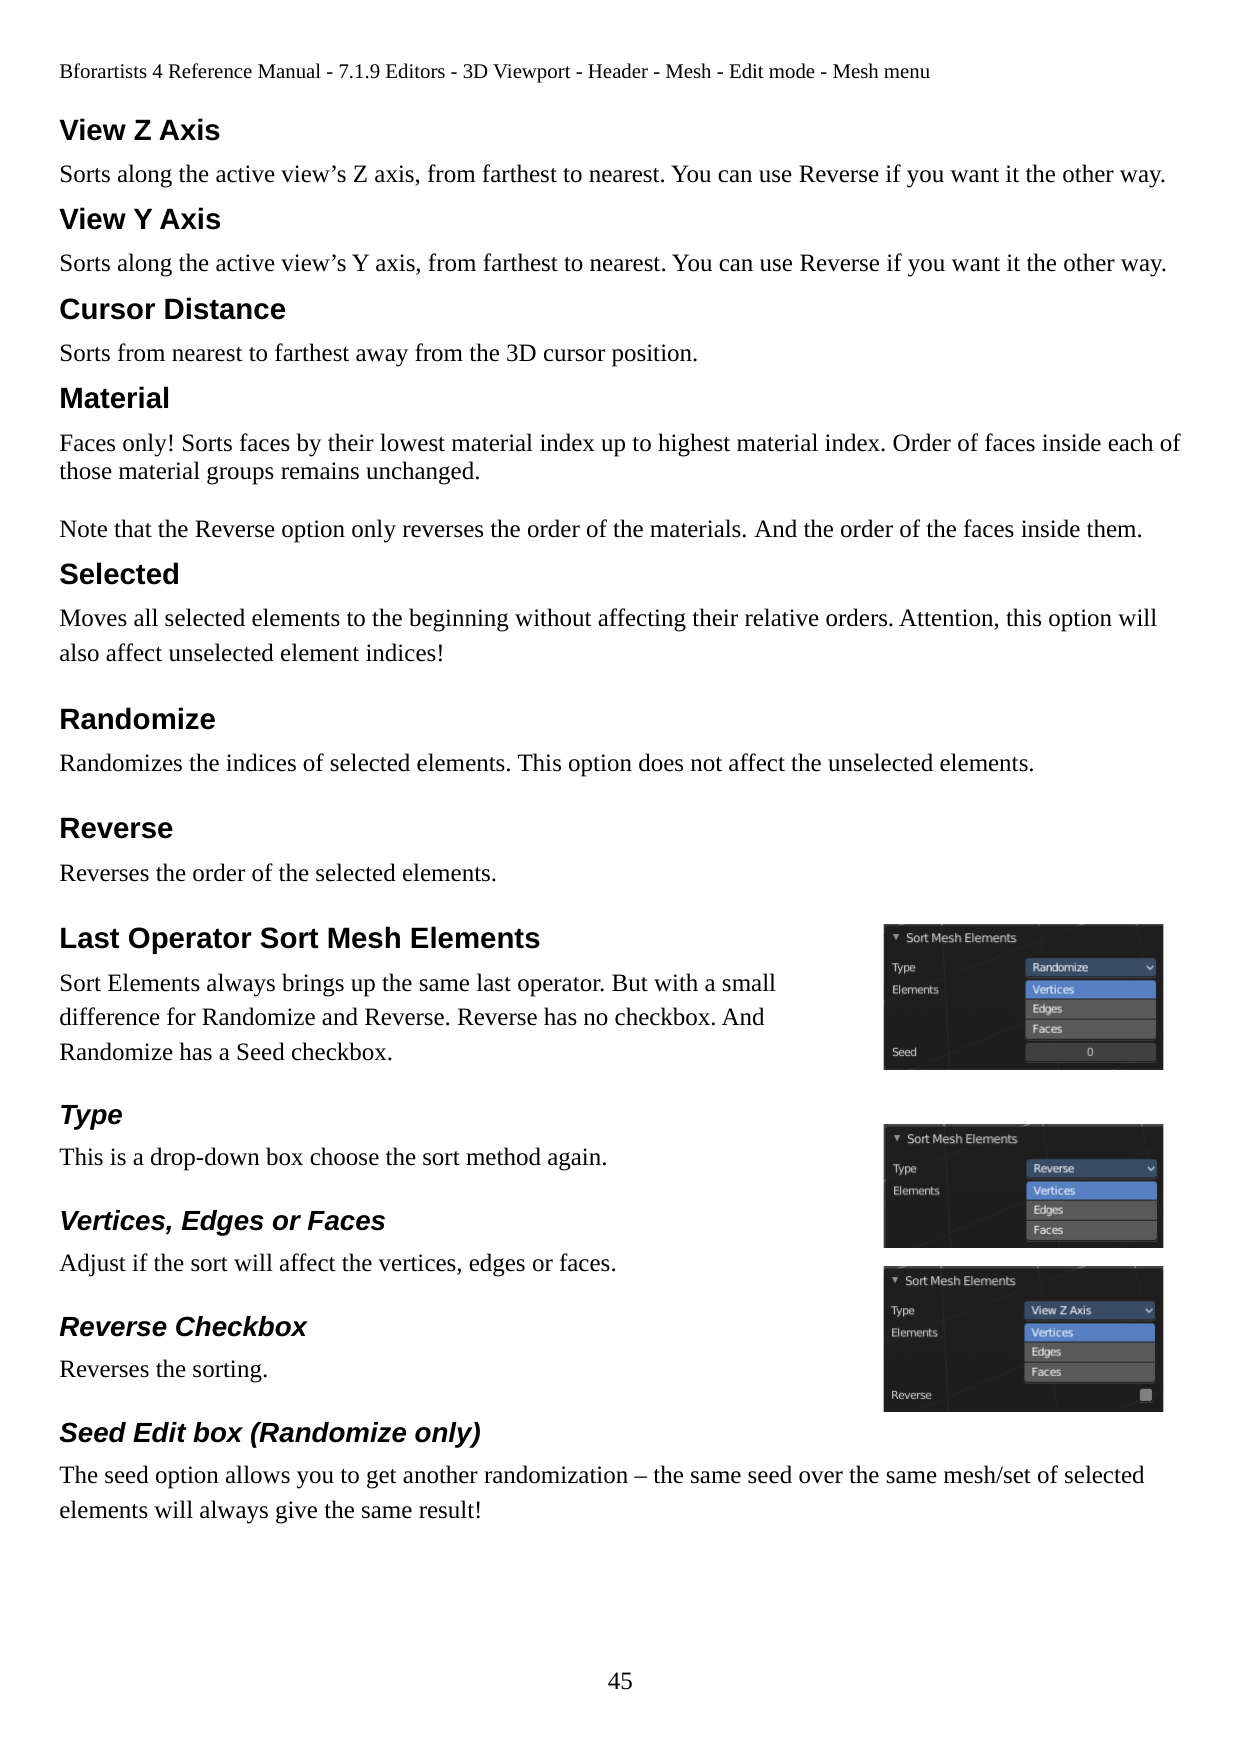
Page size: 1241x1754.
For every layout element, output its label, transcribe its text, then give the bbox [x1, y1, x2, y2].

subtitle View Z Axis [59, 113, 1181, 146]
subtitle Randomize [59, 702, 1181, 735]
picture [883, 1124, 1164, 1248]
subtitle View Y Axis [59, 202, 1181, 236]
text This is a drop-down box choose the sort method again. [59, 1142, 883, 1171]
list Faces only! Sorts faces by their lowest material index up to highest material index. Order of faces inside each of those material groups remains unchanged. [59, 428, 1181, 485]
text Sort Elements always brings up the same last operator. But with a small difference for Randomize and Reverse. Reverse has no checkbox. And Randomize has a Seed checkbox. [59, 968, 883, 1065]
subtitle Seed Edit box (Randomize only) [59, 1416, 1181, 1448]
picture [883, 924, 1164, 1070]
subtitle Vertices, Edges or Faces [59, 1204, 883, 1236]
subtitle Selected [59, 557, 1181, 591]
subtitle Reverse [59, 811, 1181, 845]
list Note that the Reverse option only reverses the order of the materials. And the order of the faces inside them. [59, 514, 1181, 543]
subtitle [1164, 1310, 1181, 1342]
subtitle Last Operator Sort Mesh Elements [59, 921, 1181, 955]
subtitle Cursor Distance [59, 292, 1181, 326]
text Randomizes the indices of selected elements. This option does not affect the unselected elements. [59, 748, 1181, 777]
subtitle Reverse Checkbox [59, 1310, 883, 1342]
text [1164, 1354, 1181, 1383]
list Sorts along the active view’s Z axis, from farthest to nearest. You can use Reverse if you want it the other way. [59, 159, 1181, 188]
text Moves all selected elements to the beginning without affecting their relative orders. Attention, this option will also affect unselected element indices! [59, 603, 1181, 667]
subtitle Material [59, 381, 1181, 415]
subtitle [1164, 1204, 1181, 1236]
text Reverses the sorting. [59, 1354, 883, 1383]
text Adjust if the sort will affect the vertices, edges or faces. [59, 1248, 1181, 1277]
list Sorts along the active view’s Y axis, from farthest to nearest. You can use Reverse if you want it the other way. [59, 248, 1181, 277]
text The seed option allows you to get another randomization – the same seed over the same mesh/set of selected elements will always give the same result! [59, 1460, 1181, 1523]
picture [883, 1266, 1164, 1412]
subtitle Type [59, 1098, 1181, 1130]
list Sorts from nearest to farthest away from the 3D cursor position. [59, 338, 1181, 367]
text Reverses the order of the selected elements. [59, 858, 1181, 886]
